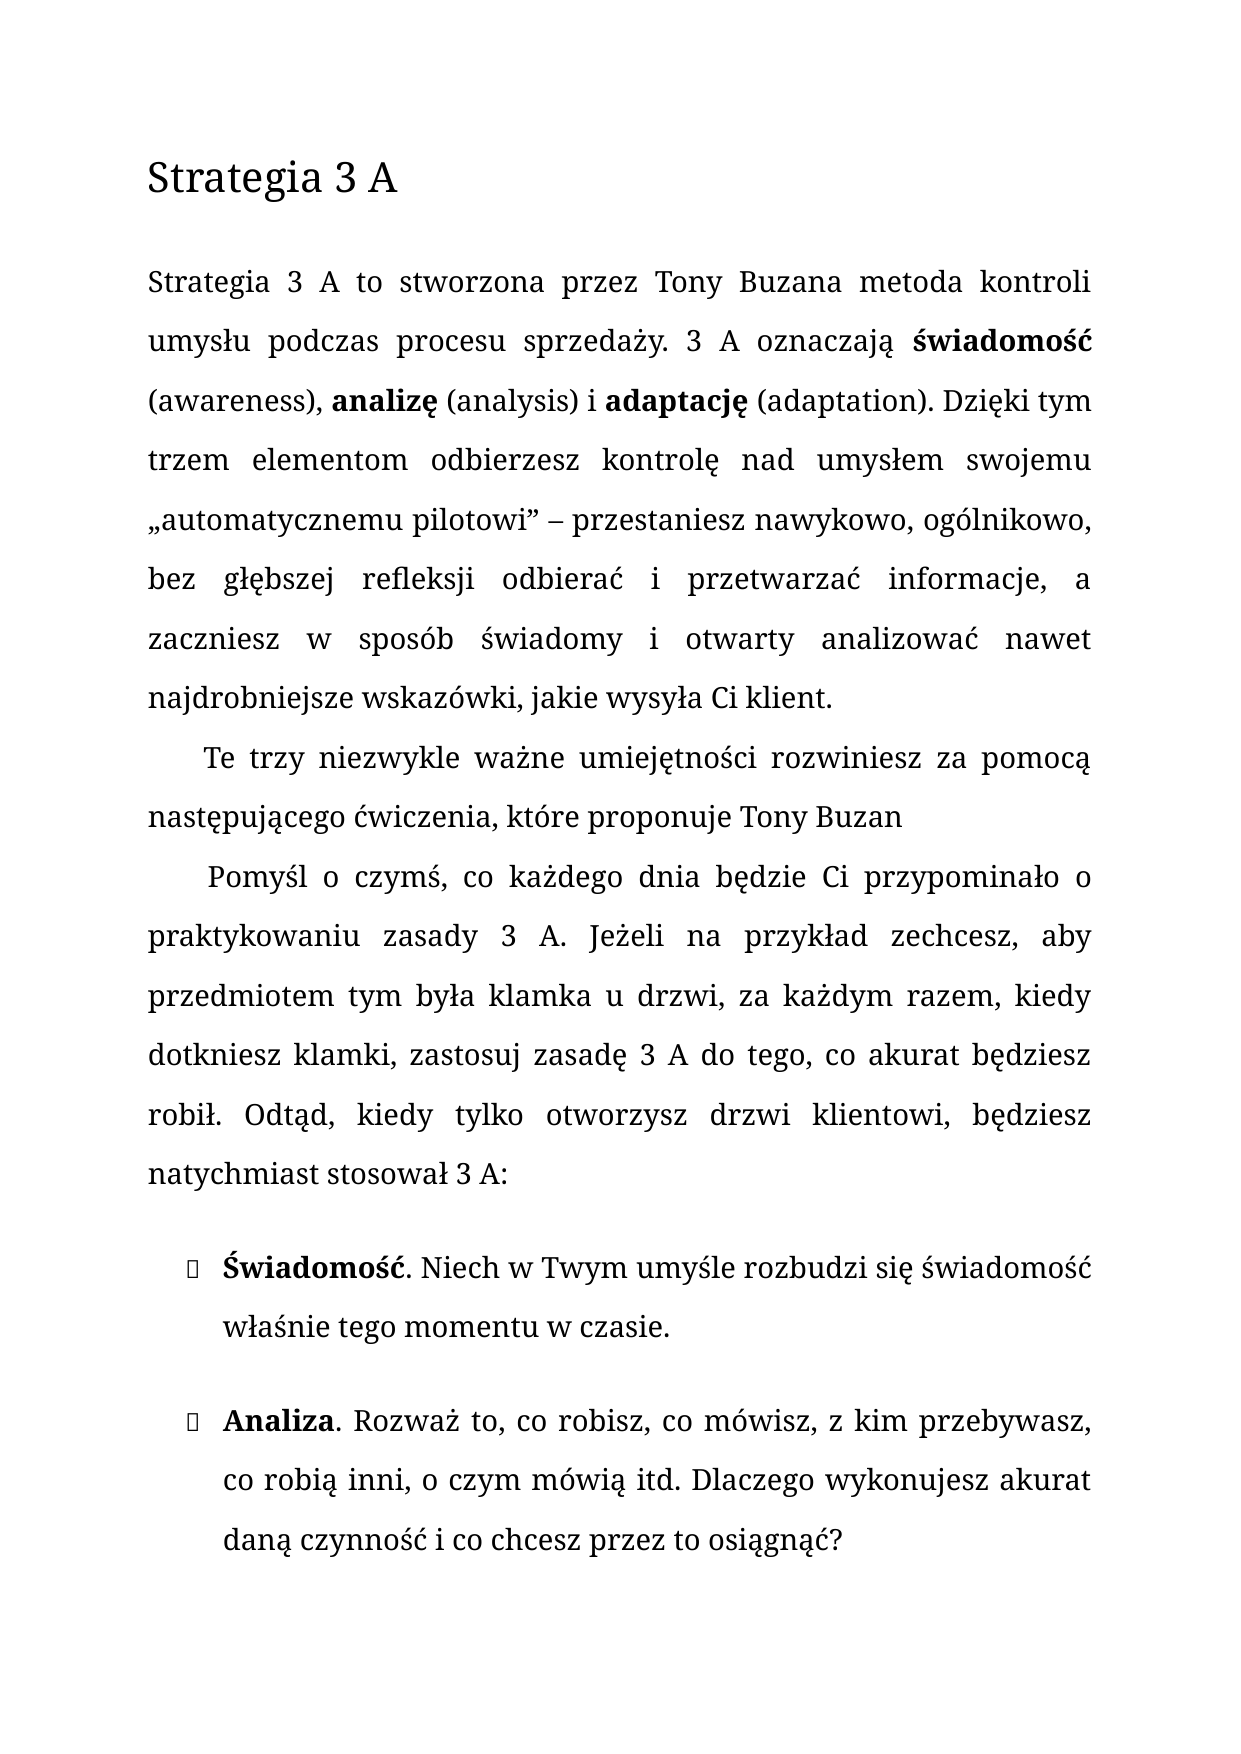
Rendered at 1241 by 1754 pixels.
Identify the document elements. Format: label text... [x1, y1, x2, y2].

text Pomyśl o czymś, co każdego dnia będzie Ci przypominało o praktykowaniu zasady 3 A. Jeżeli na przykład zechcesz, aby przedmiotem tym była klamka u drzwi, za każdym razem, kiedy dotkniesz klamki, zastosuj zasadę 3 A do tego, co akurat będziesz robił. Odtąd, kiedy tylko otworzysz drzwi klientowi, będziesz natychmiast stosował 3 A: [148, 856, 1093, 1193]
list Analiza. Rozważ to, co robisz, co mówisz, z kim przebywasz, co robią inni, o czym mówią itd. Dlaczego wykonujesz akurat daną czynność i co chcesz przez to osiągnąć? [185, 1400, 1093, 1558]
text Te trzy niezwykle ważne umiejętności rozwiniesz za pomocą następującego ćwiczenia, które proponuje Tony Buzan [148, 737, 1093, 836]
list Świadomość. Niech w Twym umyśle rozbudzi się świadomość właśnie tego momentu w czasie. [185, 1247, 1093, 1346]
text Strategia 3 A to stworzona przez Tony Buzana metoda kontroli umysłu podczas procesu sprzedaży. 3 A oznaczają świadomość (awareness), analizę (analysis) i adaptację (adaptation). Dzięki tym trzem elementom odbierzesz kontrolę nad umysłem swojemu „automatycznemu pilotowi” – przestaniesz nawykowo, ogólnikowo, bez głębszej refleksji odbierać i przetwarzać informacje, a zaczniesz w sposób świadomy i otwarty analizować nawet najdrobniejsze wskazówki, jakie wysyła Ci klient. [148, 261, 1093, 717]
text Strategia 3 A [148, 148, 1093, 204]
